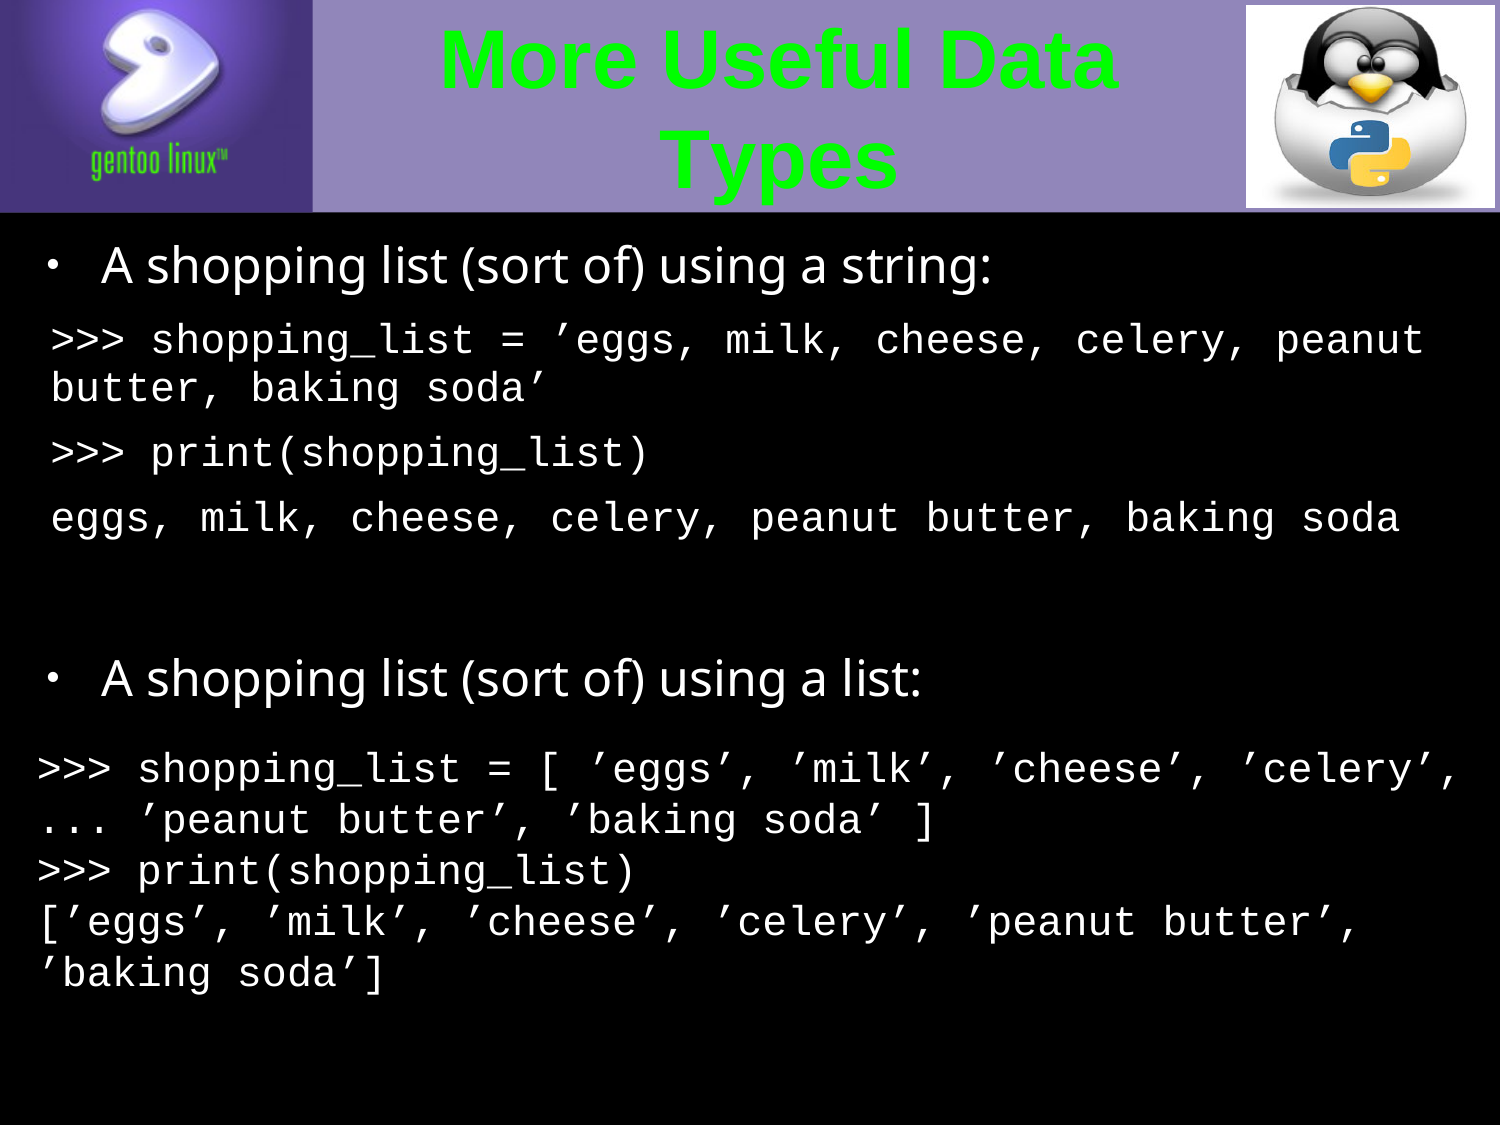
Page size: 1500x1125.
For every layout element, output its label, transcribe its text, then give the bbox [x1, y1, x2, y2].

title More Useful Data Types [324, 9, 1235, 203]
list >>> shopping_list = ’eggs, milk, cheese, celery, peanut butter, baking soda’ >>> print(shopping_list) eggs, milk, cheese, celery, peanut butter, baking soda [31, 319, 1482, 551]
picture [0, 0, 302, 184]
text_box >>> shopping_list = [ ’eggs’, ’milk’, ’cheese’, ’celery’, ... ’peanut butter’, ’baking soda’ ] >>> print(shopping_list) [’eggs’, ’milk’, ’cheese’, ’celery’, ’peanut butter’, ’baking soda’] [36, 743, 1470, 1001]
list A shopping list (sort of) using a list: [26, 643, 1477, 716]
list A shopping list (sort of) using a string: [26, 229, 1477, 303]
picture [1246, 5, 1495, 208]
